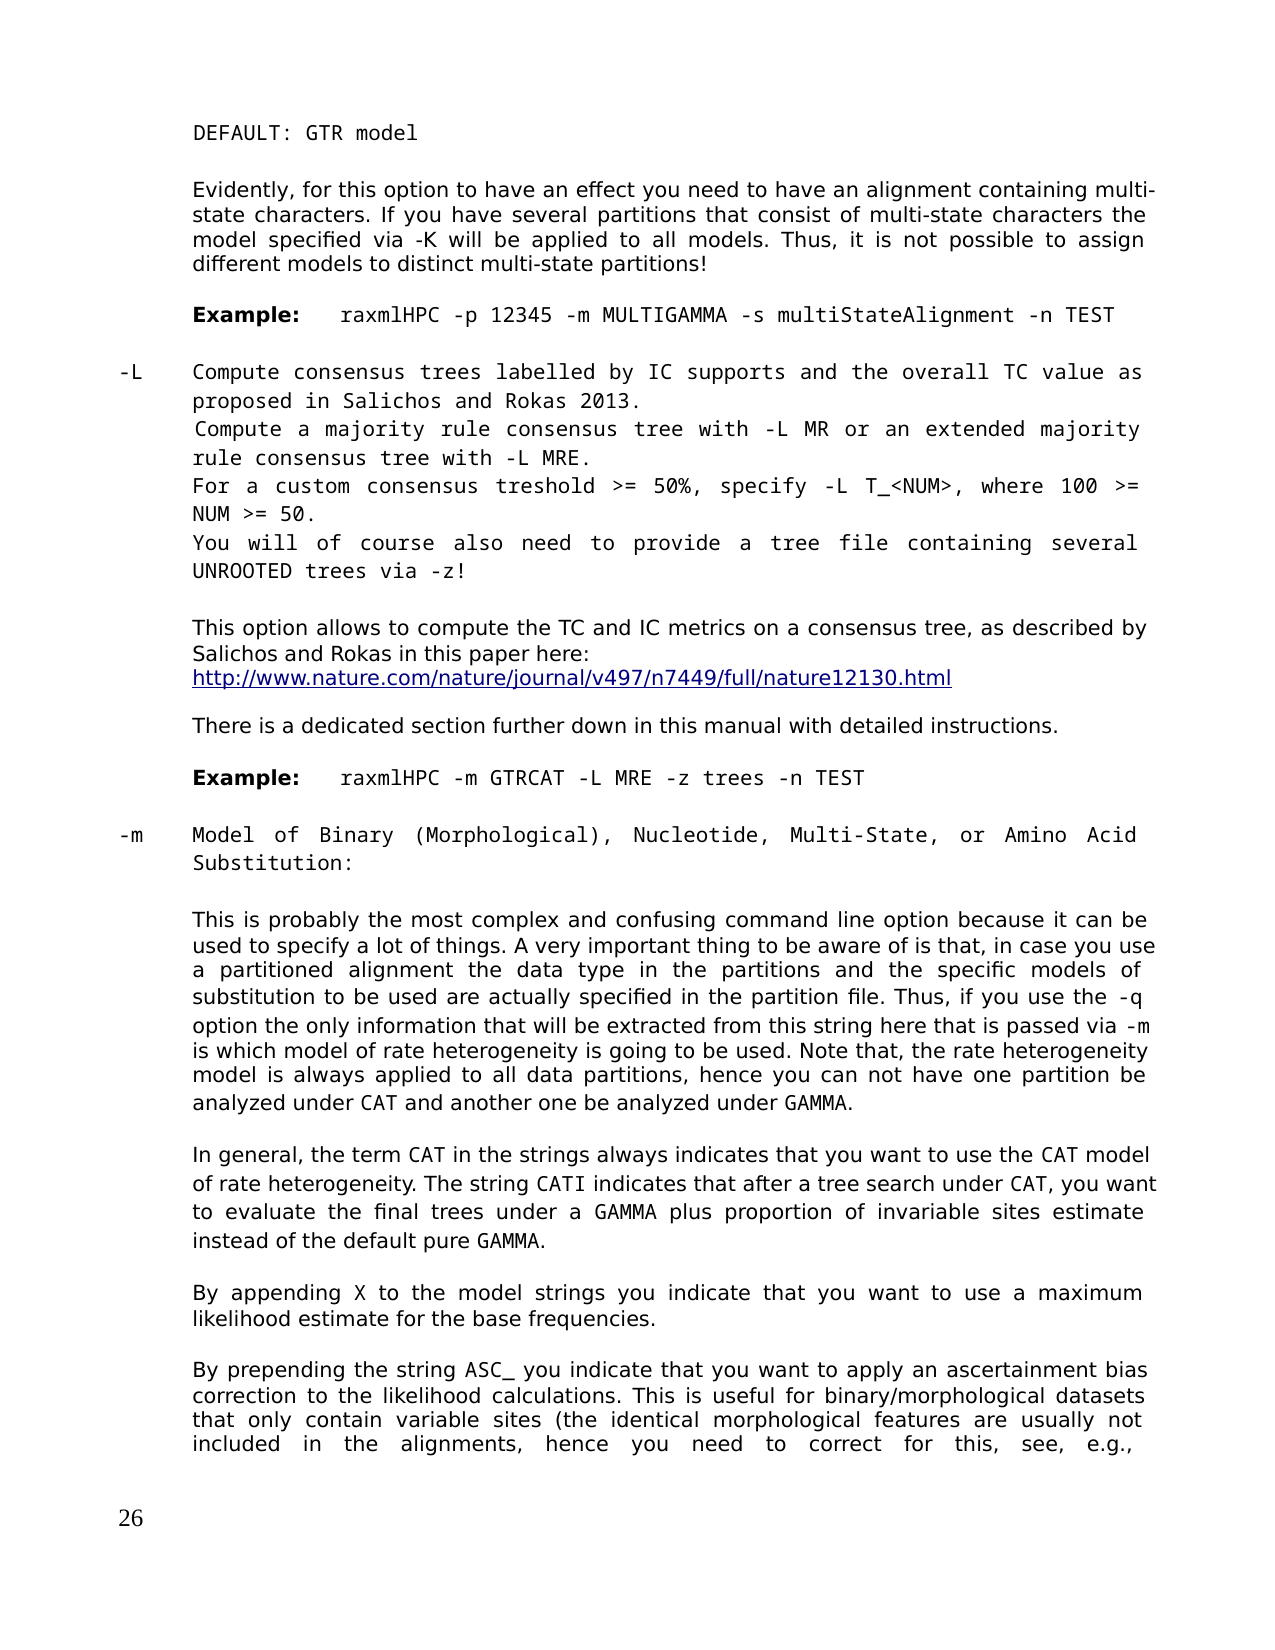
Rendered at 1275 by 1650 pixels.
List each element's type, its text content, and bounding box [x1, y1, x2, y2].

text There is a dedicated section further down in this manual with detailed instructions. [118, 714, 1157, 739]
text DEFAULT: GTR model [118, 118, 1157, 147]
text -L Compute consensus trees labelled by IC supports and the overall TC value as proposed in Salichos and Rokas 2013. [118, 357, 1157, 414]
text For a custom consensus treshold >= 50%, specify -L T_<NUM>, where 100 >= NUM >= 50. [118, 471, 1157, 528]
text This option allows to compute the TC and IC metrics on a consensus tree, as described by Salichos and Rokas in this paper here: [118, 613, 1157, 666]
text http://www.nature.com/nature/journal/v497/n7449/full/nature12130.html [118, 666, 1157, 690]
text You will of course also need to provide a tree file containing several UNROOTED trees via -z! [118, 528, 1157, 585]
text By appending X to the model strings you indicate that you want to use a maximum likelihood estimate for the base frequencies. [118, 1278, 1157, 1331]
text Evidently, for this option to have an effect you need to have an alignment containing multi- state characters. If you have several partitions that consist of multi-state characters the model specified via -K will be applied to all models. Thus, it is not possible to assign different models to distinct multi-state partitions! [118, 175, 1157, 276]
text Example: raxmlHPC -p 12345 -m MULTIGAMMA -s multiStateAlignment -n TEST [118, 301, 1157, 329]
text -m Model of Binary (Morphological), Nucleotide, Multi-State, or Amino Acid Substitution: [118, 820, 1157, 877]
text In general, the term CAT in the strings always indicates that you want to use the CAT model of rate heterogeneity. The string CATI indicates that after a tree search under CAT, you want to evaluate the final trees under a GAMMA plus proportion of invariable sites estimate instead of the default pure GAMMA. [118, 1140, 1157, 1254]
text Example: raxmlHPC -m GTRCAT -L MRE -z trees -n TEST [118, 763, 1157, 792]
text Compute a majority rule consensus tree with -L MR or an extended majority rule consensus tree with -L MRE. [118, 414, 1157, 471]
text This is probably the most complex and confusing command line option because it can be used to specify a lot of things. A very important thing to be aware of is that, in case you use a partitioned alignment the data type in the partitions and the specific models of substitution to be used are actually specified in the partition file. Thus, if you use the -q option the only information that will be extracted from this string here that is passed via -m is which model of rate heterogeneity is going to be used. Note that, the rate heterogeneity model is always applied to all data partitions, hence you can not have one partition be analyzed under CAT and another one be analyzed under GAMMA. [118, 905, 1157, 1116]
text By prepending the string ASC_ you indicate that you want to apply an ascertainment bias correction to the likelihood calculations. This is useful for binary/morphological datasets that only contain variable sites (the identical morphological features are usually not included in the alignments, hence you need to correct for this, see, e.g., [118, 1355, 1157, 1457]
